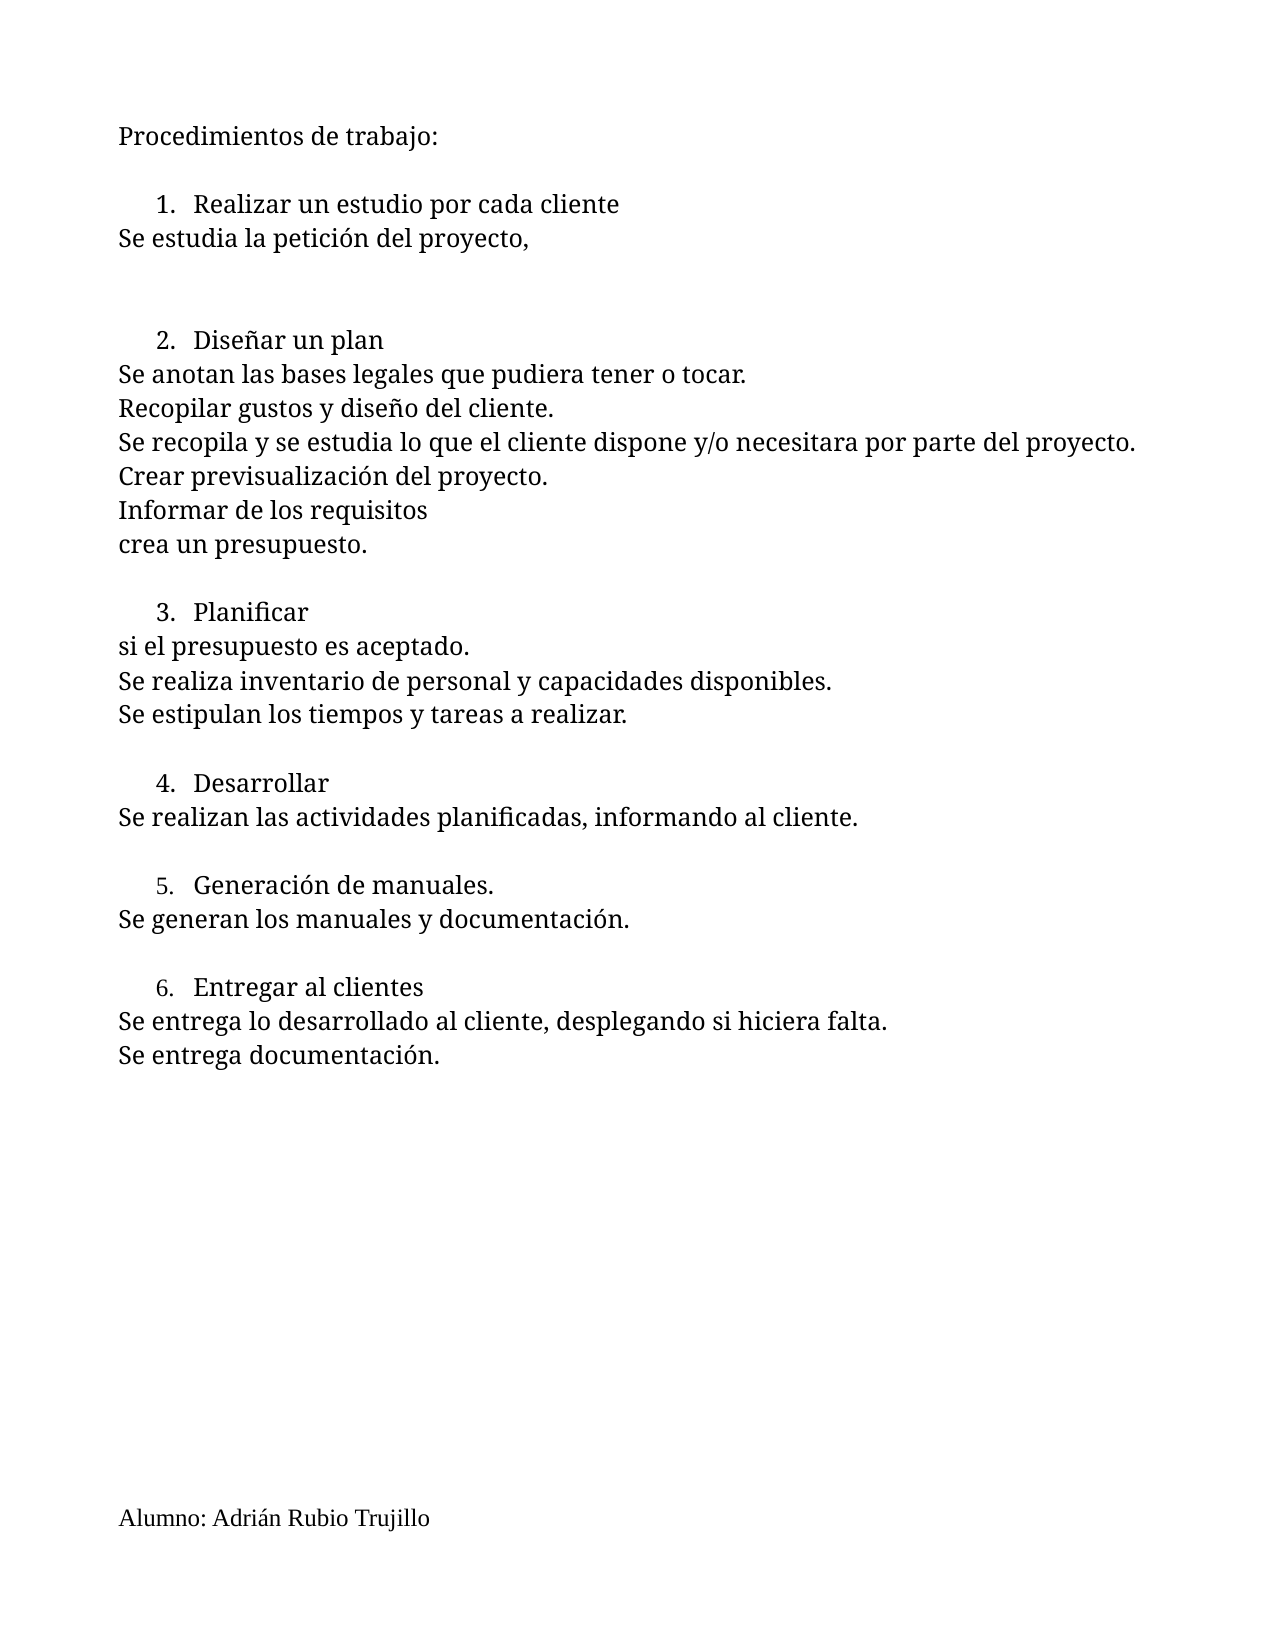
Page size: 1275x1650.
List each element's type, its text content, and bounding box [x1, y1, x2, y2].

text Se entrega lo desarrollado al cliente, desplegando si hiciera falta. [118, 1004, 1157, 1038]
text crea un presupuesto. [118, 527, 1157, 561]
list Realizar un estudio por cada cliente [156, 186, 1157, 220]
list Generación de manuales. [156, 867, 1157, 902]
list Desarrollar [156, 765, 1157, 799]
text Se estipulan los tiempos y tareas a realizar. [118, 697, 1157, 731]
text Se estudia la petición del proyecto, [118, 220, 1157, 254]
text si el presupuesto es aceptado. [118, 629, 1157, 663]
list Planificar [156, 595, 1157, 629]
text Se entrega documentación. [118, 1038, 1157, 1072]
list Entregar al clientes [156, 970, 1157, 1004]
text Se generan los manuales y documentación. [118, 902, 1157, 936]
text Se realizan las actividades planificadas, informando al cliente. [118, 799, 1157, 833]
text Se anotan las bases legales que pudiera tener o tocar. [118, 357, 1157, 391]
text Recopilar gustos y diseño del cliente. [118, 391, 1157, 425]
text Se recopila y se estudia lo que el cliente dispone y/o necesitara por parte del proyecto. [118, 425, 1157, 459]
text Informar de los requisitos [118, 493, 1157, 527]
text Crear previsualización del proyecto. [118, 459, 1157, 493]
text Procedimientos de trabajo: [118, 118, 1157, 152]
text Se realiza inventario de personal y capacidades disponibles. [118, 663, 1157, 697]
list Diseñar un plan [156, 322, 1157, 357]
